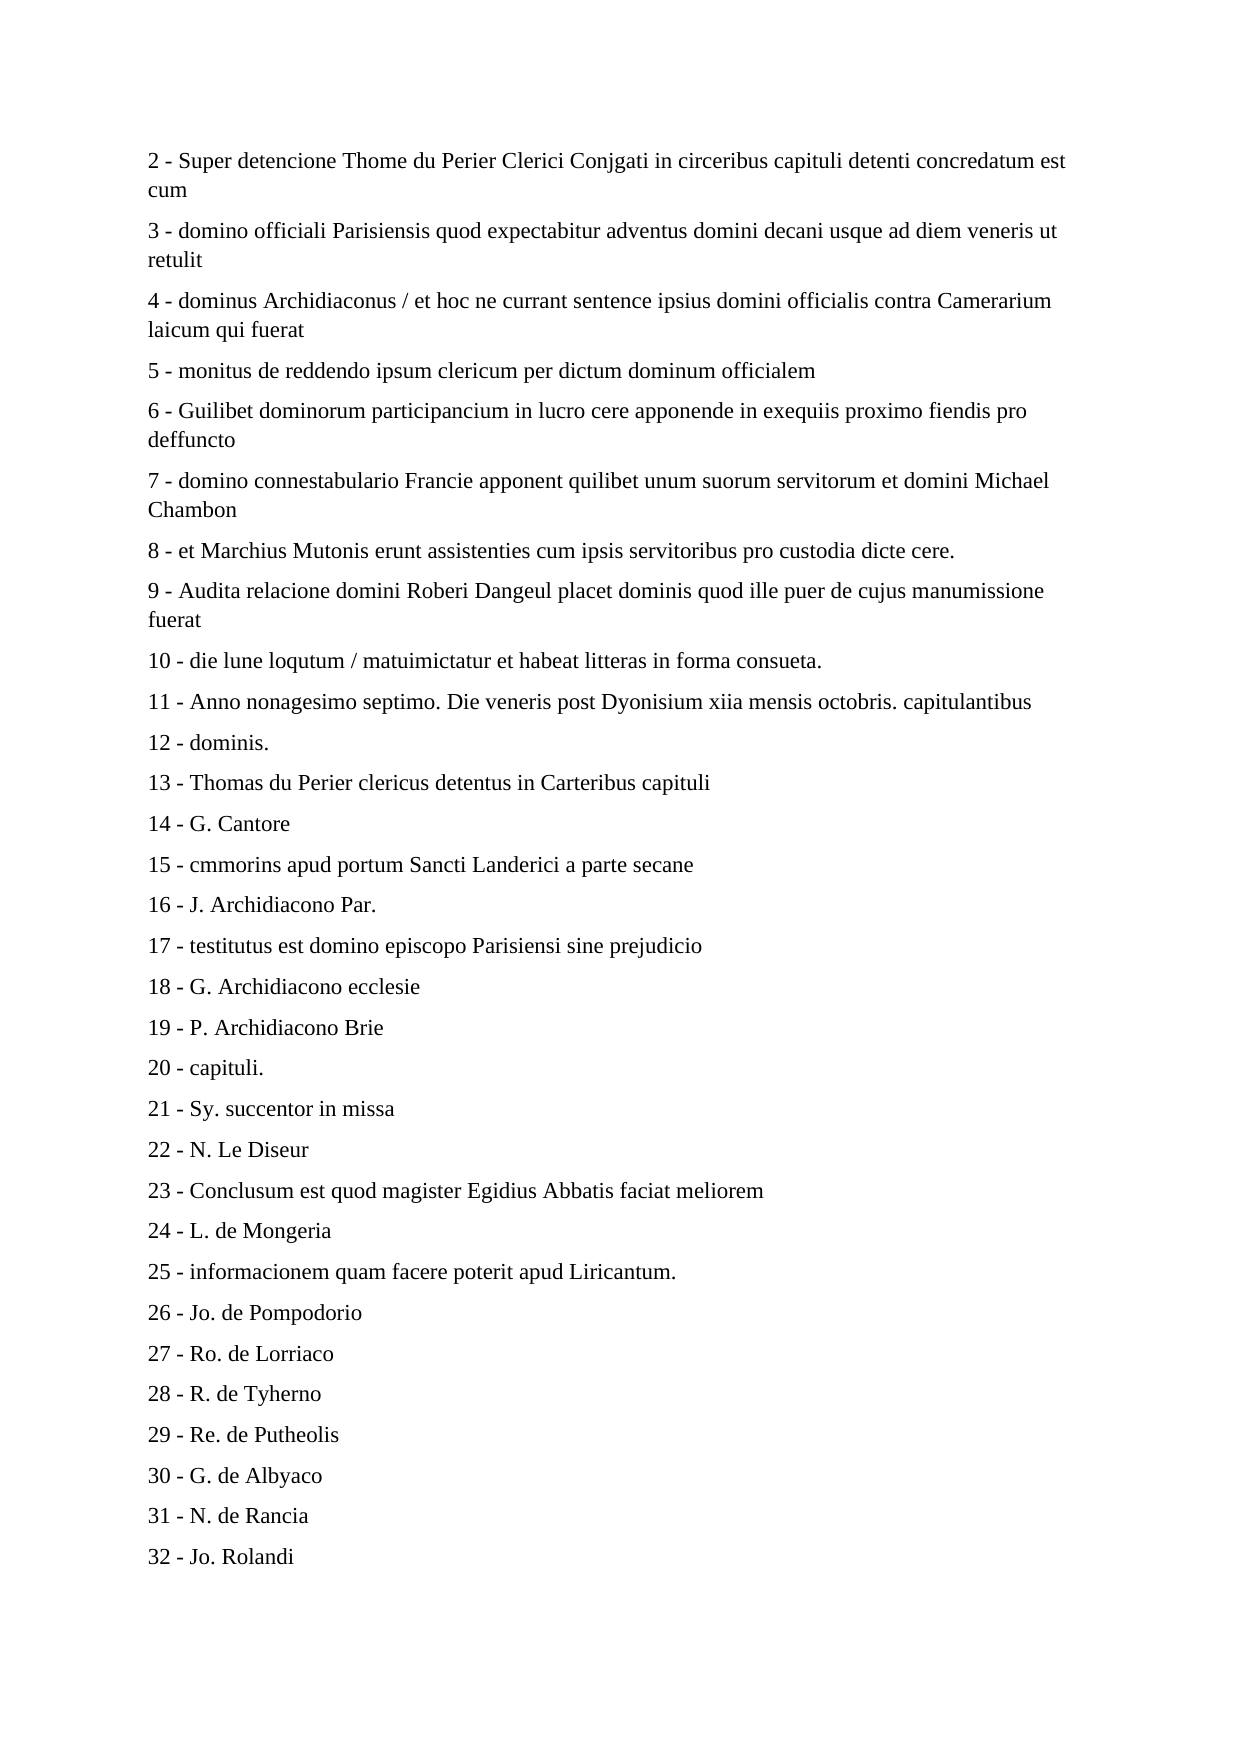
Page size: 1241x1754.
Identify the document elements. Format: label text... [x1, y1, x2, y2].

text 9 - Audita relacione domini Roberi Dangeul placet dominis quod ille puer de cujus manumissione fuerat [148, 577, 1093, 633]
text 20 - capituli. [148, 1054, 1093, 1081]
text 11 - Anno nonagesimo septimo. Die veneris post Dyonisium xiia mensis octobris. capitulantibus [148, 688, 1093, 714]
text 22 - N. Le Diseur [148, 1136, 1093, 1162]
text 14 - G. Cantore [148, 810, 1093, 836]
text 32 - Jo. Rolandi [148, 1543, 1093, 1569]
text 25 - informacionem quam facere poterit apud Liricantum. [148, 1258, 1093, 1284]
text 8 - et Marchius Mutonis erunt assistenties cum ipsis servitoribus pro custodia dicte cere. [148, 537, 1093, 563]
text 26 - Jo. de Pompodorio [148, 1299, 1093, 1325]
text 31 - N. de Rancia [148, 1502, 1093, 1529]
text 28 - R. de Tyherno [148, 1380, 1093, 1407]
text 24 - L. de Mongeria [148, 1217, 1093, 1244]
text 7 - domino connestabulario Francie apponent quilibet unum suorum servitorum et domini Michael Chambon [148, 467, 1093, 522]
text 21 - Sy. succentor in missa [148, 1095, 1093, 1122]
text 27 - Ro. de Lorriaco [148, 1339, 1093, 1366]
text 15 - cmmorins apud portum Sancti Landerici a parte secane [148, 851, 1093, 877]
text 30 - G. de Albyaco [148, 1462, 1093, 1488]
text 5 - monitus de reddendo ipsum clericum per dictum dominum officialem [148, 357, 1093, 383]
text 29 - Re. de Putheolis [148, 1421, 1093, 1447]
text 16 - J. Archidiacono Par. [148, 892, 1093, 918]
text 12 - dominis. [148, 729, 1093, 755]
text 17 - testitutus est domino episcopo Parisiensi sine prejudicio [148, 932, 1093, 959]
text 13 - Thomas du Perier clericus detentus in Carteribus capituli [148, 769, 1093, 796]
text 3 - domino officiali Parisiensis quod expectabitur adventus domini decani usque ad diem veneris ut retulit [148, 217, 1093, 273]
text 6 - Guilibet dominorum participancium in lucro cere apponende in exequiis proximo fiendis pro deffuncto [148, 397, 1093, 453]
text 19 - P. Archidiacono Brie [148, 1014, 1093, 1040]
text 4 - dominus Archidiaconus / et hoc ne currant sentence ipsius domini officialis contra Camerarium laicum qui fuerat [148, 287, 1093, 342]
text 23 - Conclusum est quod magister Egidius Abbatis faciat meliorem [148, 1177, 1093, 1203]
text 18 - G. Archidiacono ecclesie [148, 973, 1093, 999]
text 2 - Super detencione Thome du Perier Clerici Conjgati in circeribus capituli detenti concredatum est cum [148, 148, 1093, 203]
text 10 - die lune loqutum / matuimictatur et habeat litteras in forma consueta. [148, 647, 1093, 673]
